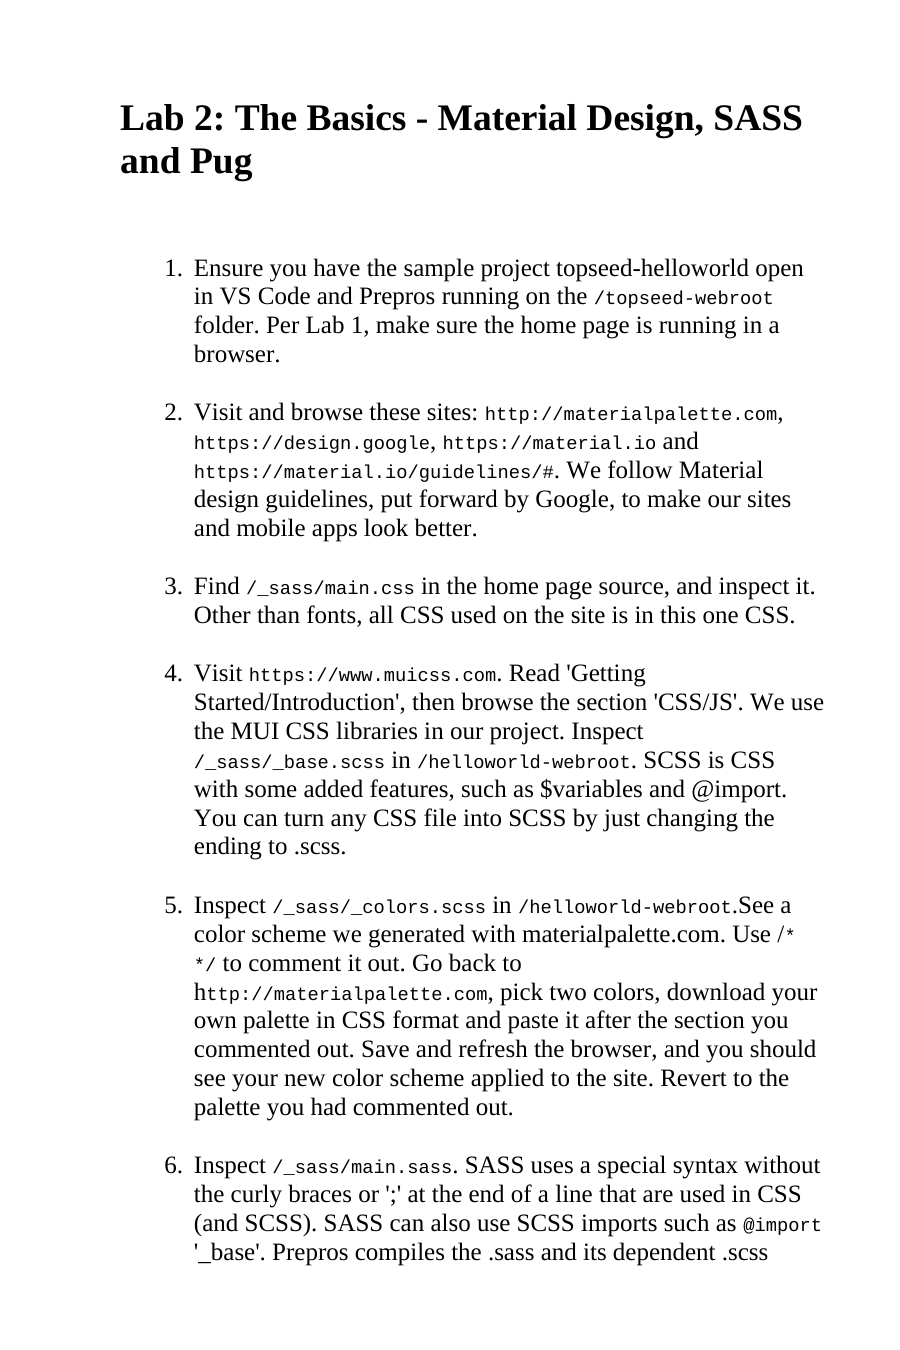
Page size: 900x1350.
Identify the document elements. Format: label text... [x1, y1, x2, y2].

list Find /_sass/main.css in the home page source, and inspect it. Other than fonts, all CSS used on the site is in this one CSS. [164, 571, 825, 629]
list Inspect /_sass/_colors.scss in /helloworld-webroot.See a color scheme we generated with materialpalette.com. Use /* */ to comment it out. Go back to http://materialpalette.com, pick two colors, download your own palette in CSS format and paste it after the section you commented out. Save and refresh the browser, and you should see your new color scheme applied to the site. Revert to the palette you had commented out. [164, 890, 825, 1121]
list Inspect /_sass/main.sass. SASS uses a special syntax without the curly braces or ';' at the end of a line that are used in CSS (and SCSS). SASS can also use SCSS imports such as @import '_base'. Prepros compiles the .sass and its dependent .scss [164, 1150, 825, 1265]
list Ensure you have the sample project topseed-helloworld open in VS Code and Prepros running on the /topseed-webroot folder. Per Lab 1, make sure the home page is running in a browser. [164, 253, 825, 368]
subtitle Lab 2: The Basics - Material Design, SASS and Pug [120, 96, 825, 182]
list Visit and browse these sites: http://materialpalette.com, https://design.google, https://material.io and https://material.io/guidelines/#. We follow Material design guidelines, put forward by Google, to make our sites and mobile apps look better. [164, 397, 825, 542]
list Visit https://www.muicss.com. Read 'Getting Started/Introduction', then browse the section 'CSS/JS'. We use the MUI CSS libraries in our project. Inspect /_sass/_base.scss in /helloworld-webroot. SCSS is CSS with some added features, such as $variables and @import. You can turn any CSS file into SCSS by just changing the ending to .scss. [164, 658, 825, 860]
